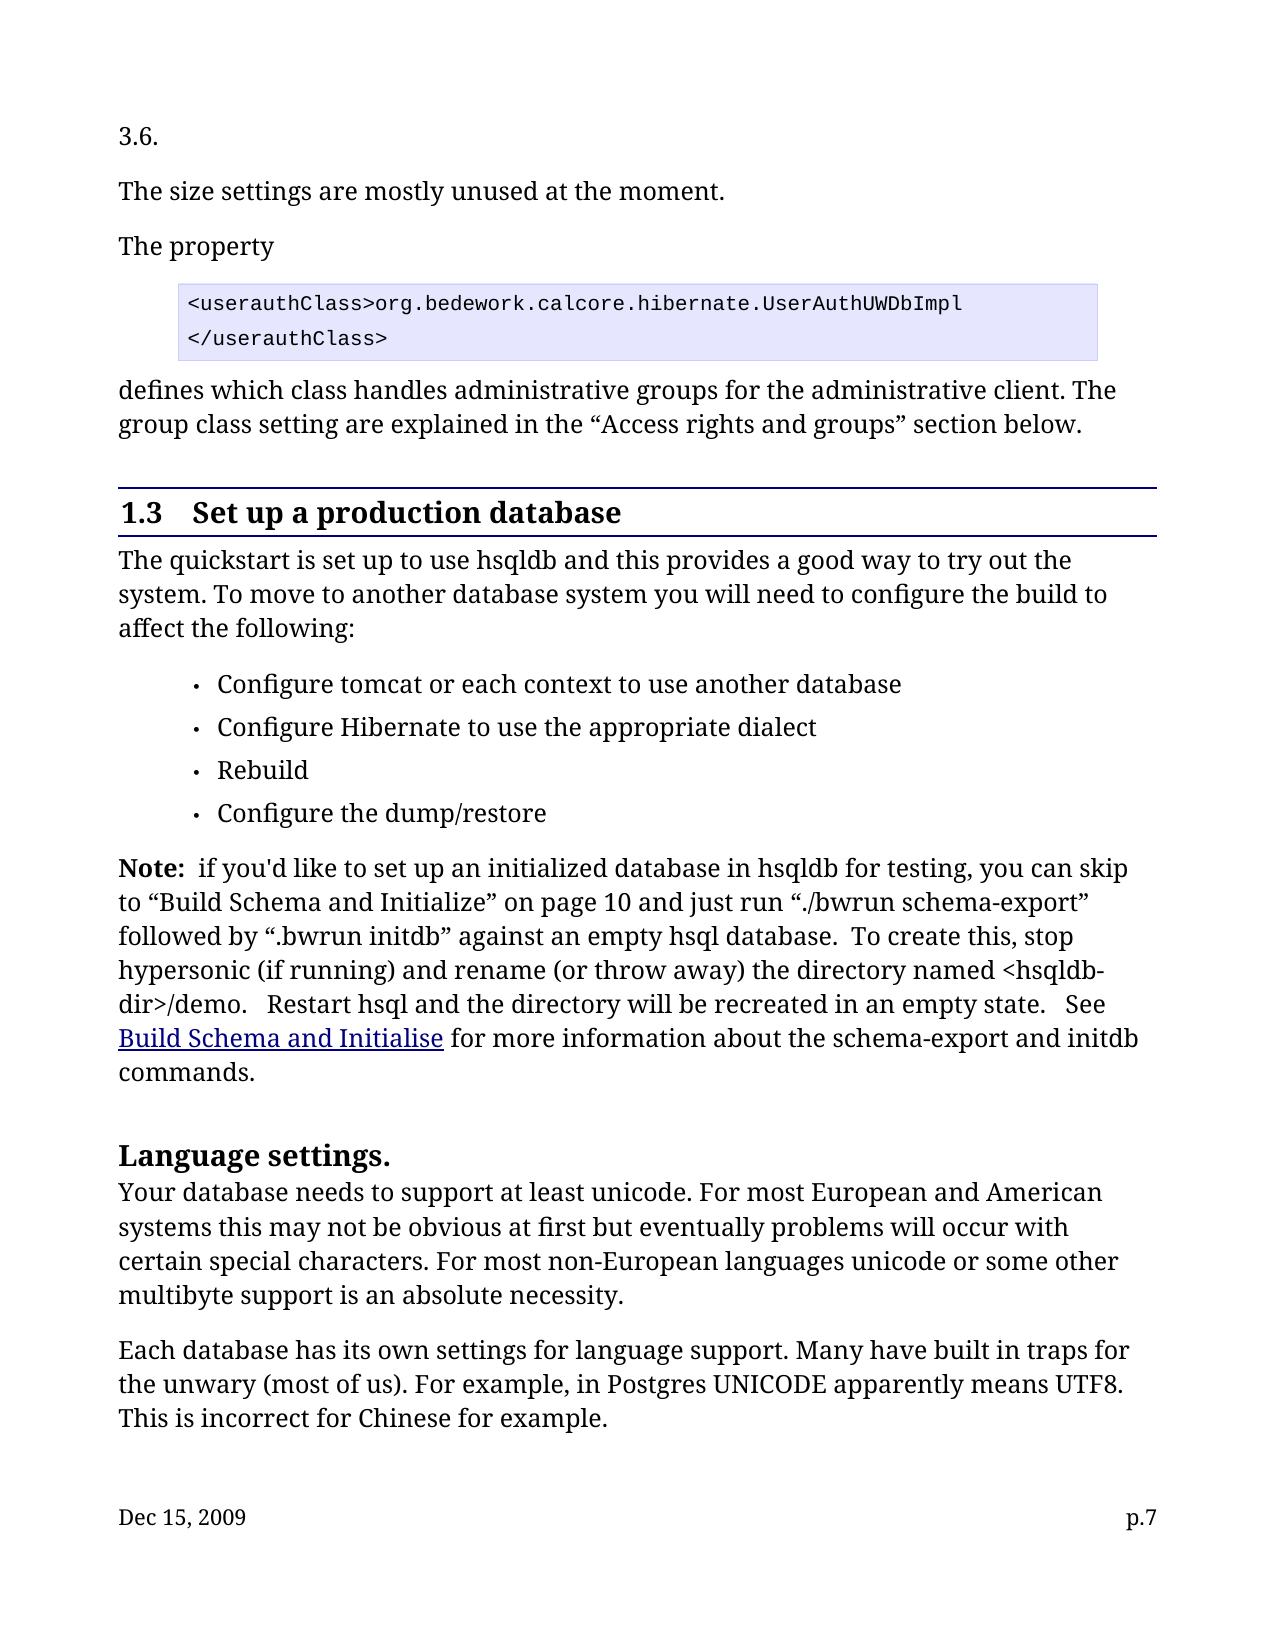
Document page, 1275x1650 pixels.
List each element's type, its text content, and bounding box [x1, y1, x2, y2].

subtitle Set up a production database [118, 489, 1157, 535]
list Configure the dump/restore [193, 795, 1157, 829]
text </userauthClass> [179, 319, 1097, 360]
text <userauthClass>org.bedework.calcore.hibernate.UserAuthUWDbImpl [179, 285, 1097, 316]
list Configure tomcat or each context to use another database [193, 666, 1157, 700]
text 3.6. [118, 118, 1157, 152]
list Rebuild [193, 752, 1157, 786]
text Your database needs to support at least unicode. For most European and American systems this may not be obvious at first but eventually problems will occur with certain special characters. For most non-European languages unicode or some other multibyte support is an absolute necessity. [118, 1175, 1157, 1311]
list Configure Hibernate to use the appropriate dialect [193, 709, 1157, 743]
text defines which class handles administrative groups for the administrative client. The group class setting are explained in the “Access rights and groups” section below. [118, 372, 1157, 441]
text The size settings are mostly unused at the moment. [118, 173, 1157, 207]
text Each database has its own settings for language support. Many have built in traps for the unwary (most of us). For example, in Postgres UNICODE apparently means UTF8. This is incorrect for Chinese for example. [118, 1332, 1157, 1434]
text Note: if you'd like to set up an initialized database in hsqldb for testing, you can skip to “Build Schema and Initialize” on page 10 and just run “./bwrun schema-export” followed by “.bwrun initdb” against an empty hsql database. To create this, stop hypersonic (if running) and rename (or throw away) the directory named <hsqldb-dir>/demo. Restart hsql and the directory will be recreated in an empty state. See Build Schema and Initialise for more information about the schema-export and initdb commands. [118, 850, 1157, 1089]
subtitle Language settings. [118, 1135, 1157, 1175]
text The property [118, 228, 1157, 262]
text The quickstart is set up to use hsqldb and this provides a good way to try out the system. To move to another database system you will need to configure the build to affect the following: [118, 543, 1157, 645]
